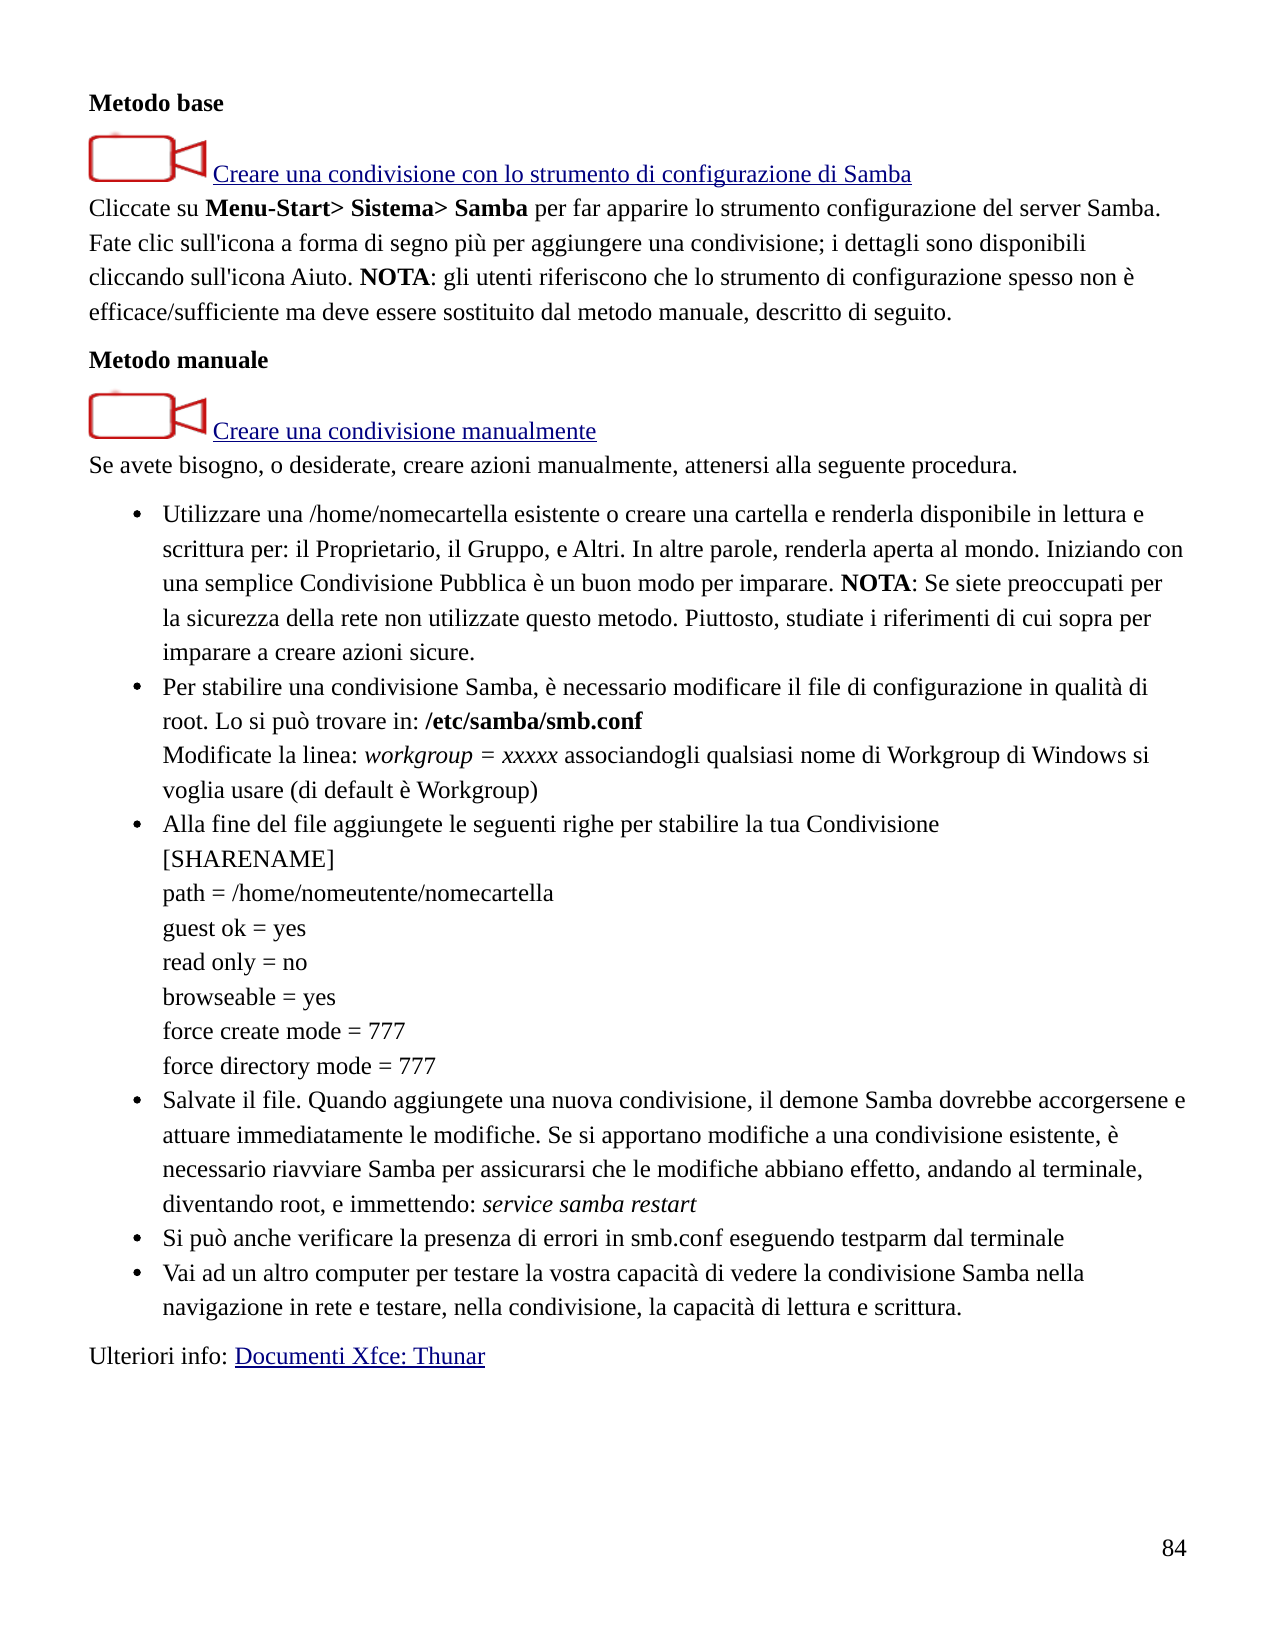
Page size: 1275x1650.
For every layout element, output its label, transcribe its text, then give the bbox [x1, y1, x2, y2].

list Si può anche verificare la presenza di errori in smb.conf eseguendo testparm dal terminale [133, 1223, 1186, 1252]
text Cliccate su Menu-Start> Sistema> Samba per far apparire lo strumento configurazione del server Samba. Fate clic sull'icona a forma di segno più per aggiungere una condivisione; i dettagli sono disponibili cliccando sull'icona Aiuto. NOTA: gli utenti riferiscono che lo strumento di configurazione spesso non è efficace/sufficiente ma deve essere sostituito dal metodo manuale, descritto di seguito. [88, 193, 1186, 325]
list Modificate la linea: workgroup = xxxxx associandogli qualsiasi nome di Workgroup di Windows si voglia usare (di default è Workgroup) [133, 741, 1186, 804]
text Creare una condivisione manualmente [88, 380, 1186, 444]
list Per stabilire una condivisione Samba, è necessario modificare il file di configurazione in qualità di root. Lo si può trovare in: /etc/samba/smb.conf [133, 672, 1186, 735]
list browseable = yes [133, 982, 1186, 1011]
list guest ok = yes [133, 913, 1186, 942]
picture [88, 123, 207, 182]
text Metodo manuale [88, 346, 1186, 374]
text Se avete bisogno, o desiderate, creare azioni manualmente, attenersi alla seguente procedura. [88, 450, 1186, 479]
list Utilizzare una /home/nomecartella esistente o creare una cartella e renderla disponibile in lettura e scrittura per: il Proprietario, il Gruppo, e Altri. In altre parole, renderla aperta al mondo. Iniziando con una semplice Condivisione Pubblica è un buon modo per imparare. NOTA: Se siete preoccupati per la sicurezza della rete non utilizzate questo metodo. Piuttosto, studiate i riferimenti di cui sopra per imparare a creare azioni sicure. [133, 499, 1186, 666]
text Metodo base [88, 88, 1186, 117]
list Vai ad un altro computer per testare la vostra capacità di vedere la condivisione Samba nella navigazione in rete e testare, nella condivisione, la capacità di lettura e scrittura. [133, 1258, 1186, 1321]
text Ulteriori info: Documenti Xfce: Thunar [88, 1341, 1186, 1370]
list path = /home/nomeutente/nomecartella [133, 878, 1186, 907]
list force directory mode = 777 [133, 1051, 1186, 1080]
list force create mode = 777 [133, 1016, 1186, 1045]
list Alla fine del file aggiungete le seguenti righe per stabilire la tua Condivisione [133, 809, 1186, 838]
text Creare una condivisione con lo strumento di configurazione di Samba [88, 123, 1186, 187]
list read only = no [133, 947, 1186, 976]
list Salvate il file. Quando aggiungete una nuova condivisione, il demone Samba dovrebbe accorgersene e attuare immediatamente le modifiche. Se si apportano modifiche a una condivisione esistente, è necessario riavviare Samba per assicurarsi che le modifiche abbiano effetto, andando al terminale, diventando root, e immettendo: service samba restart [133, 1085, 1186, 1218]
list [SHARENAME] [133, 844, 1186, 873]
picture [88, 380, 207, 439]
